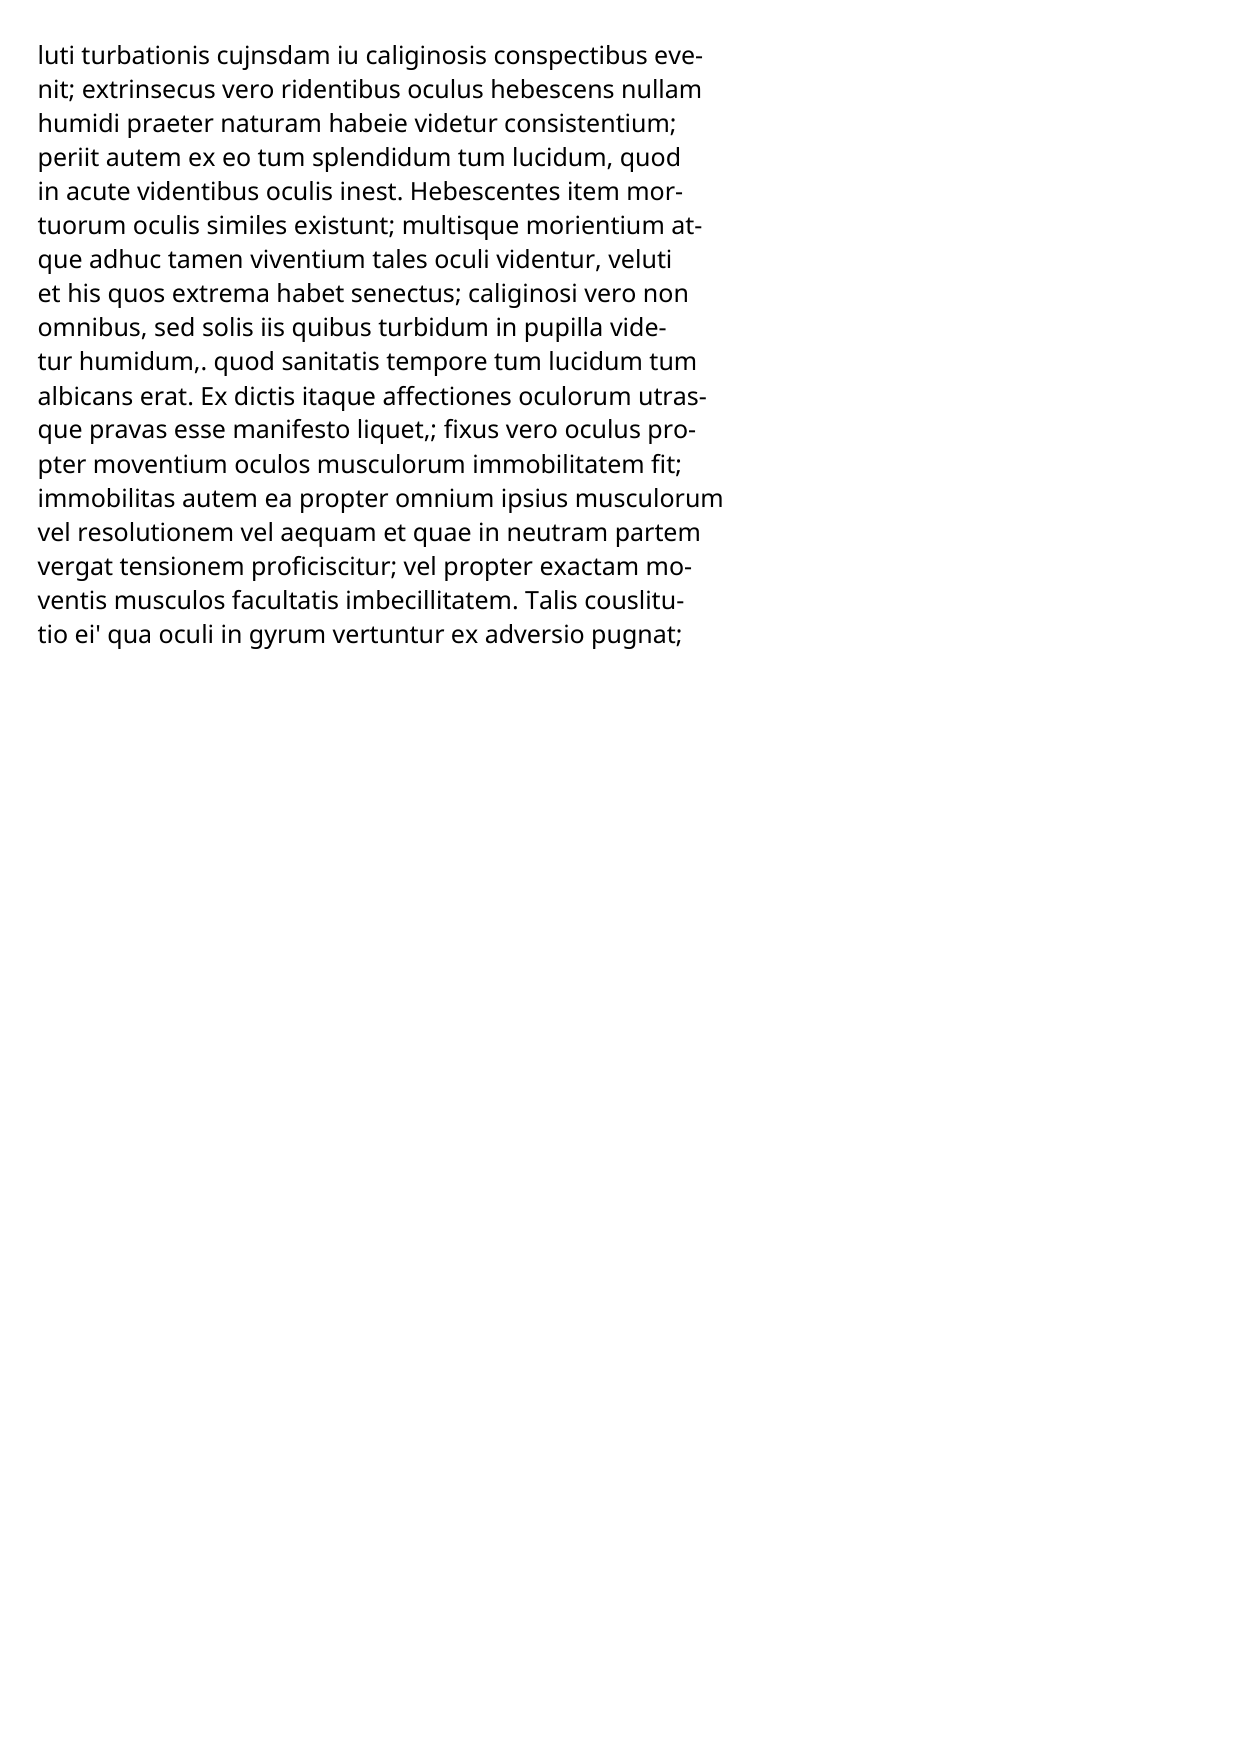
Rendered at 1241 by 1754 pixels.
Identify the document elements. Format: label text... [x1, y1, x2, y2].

text luti turbationis cujnsdam iu caliginosis conspectibus eve- nit; extrinsecus vero ridentibus oculus hebescens nullam humidi praeter naturam habeie videtur consistentium; periit autem ex eo tum splendidum tum lucidum, quod in acute videntibus oculis inest. Hebescentes item mor- tuorum oculis similes existunt; multisque morientium at- que adhuc tamen viventium tales oculi videntur, veluti et his quos extrema habet senectus; caliginosi vero non omnibus, sed solis iis quibus turbidum in pupilla vide- tur humidum,. quod sanitatis tempore tum lucidum tum albicans erat. Ex dictis itaque affectiones oculorum utras- que pravas esse manifesto liquet,; fixus vero oculus pro- pter moventium oculos musculorum immobilitatem fit; immobilitas autem ea propter omnium ipsius musculorum vel resolutionem vel aequam et quae in neutram partem vergat tensionem proficiscitur; vel propter exactam mo- ventis musculos facultatis imbecillitatem. Talis couslitu- tio ei' qua oculi in gyrum vertuntur ex adversio pugnat; [37, 37, 1203, 651]
